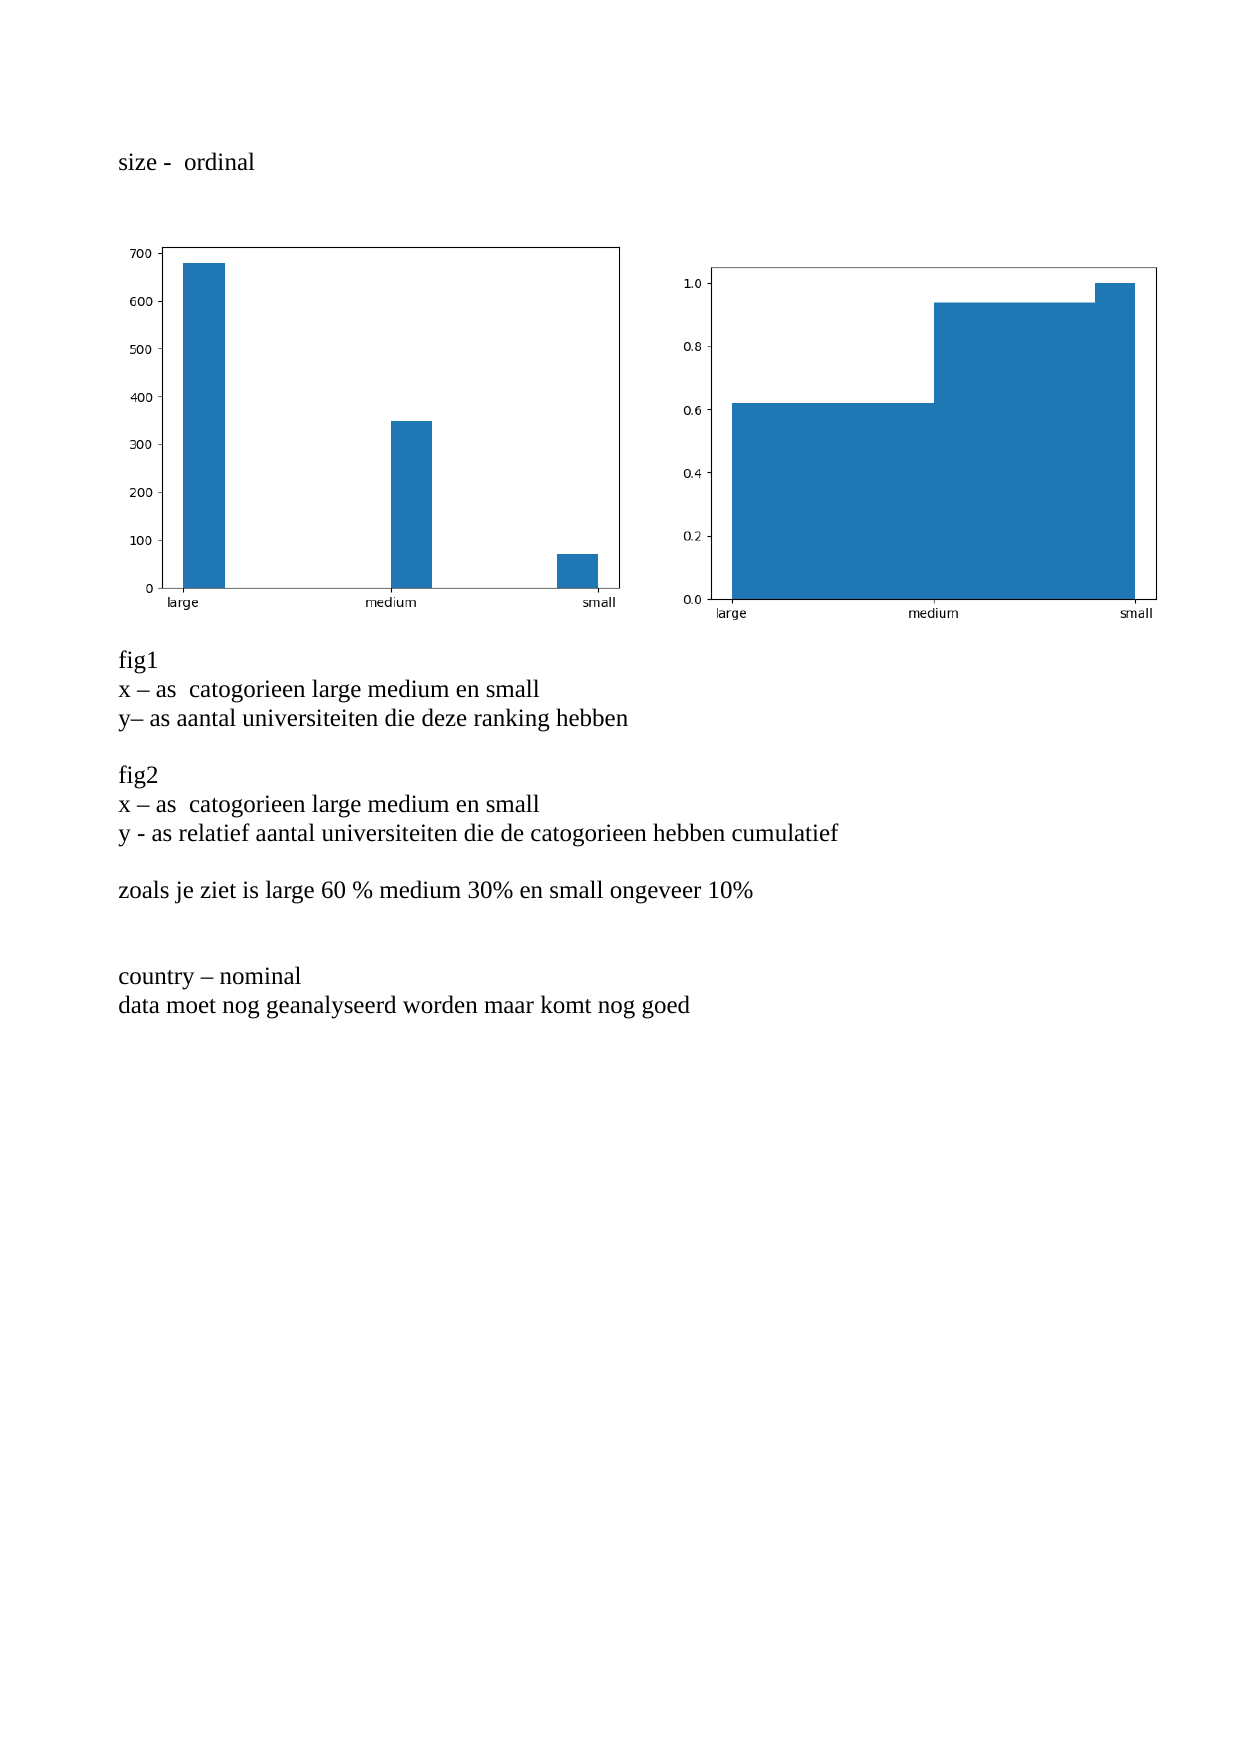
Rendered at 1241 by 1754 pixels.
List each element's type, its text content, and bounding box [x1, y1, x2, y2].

picture [88, 193, 1213, 646]
text x – as catogorieen large medium en small [118, 789, 1122, 818]
text y– as aantal universiteiten die deze ranking hebben [118, 703, 1122, 731]
text [678, 204, 1122, 215]
text y - as relatief aantal universiteiten die de catogorieen hebben cumulatief [118, 818, 1122, 846]
text fig1 [118, 636, 1122, 674]
text country – nominal [118, 961, 1122, 990]
text zoals je ziet is large 60 % medium 30% en small ongeveer 10% [118, 875, 1122, 904]
text x – as catogorieen large medium en small [118, 674, 1122, 703]
text fig2 [118, 760, 1122, 789]
text data moet nog geanalyseerd worden maar komt nog goed [118, 990, 1122, 1019]
text size - ordinal [118, 147, 1122, 176]
